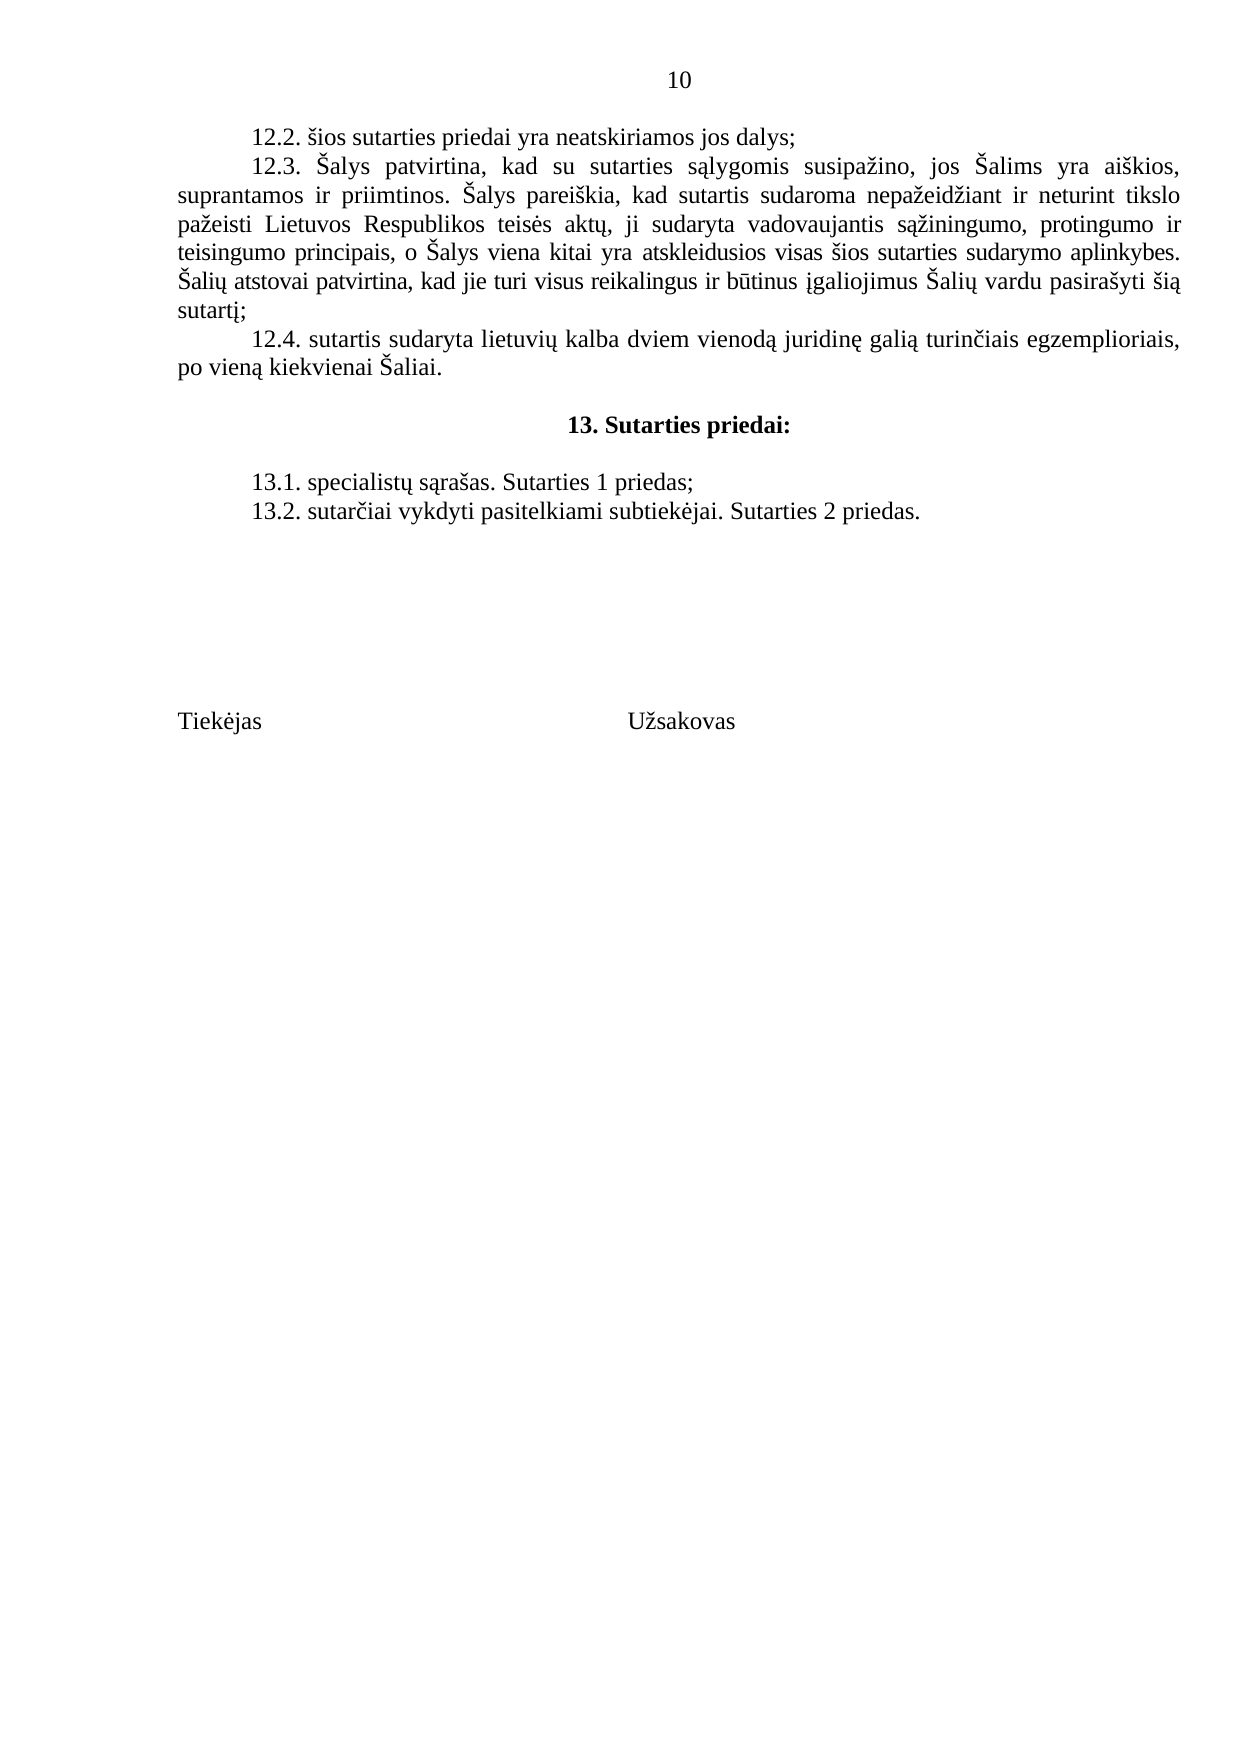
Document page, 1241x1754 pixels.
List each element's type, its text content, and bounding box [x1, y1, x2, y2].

text 13.2. sutarčiai vykdyti pasitelkiami subtiekėjai. Sutarties 2 priedas. [177, 496, 1181, 525]
text Tiekėjas Užsakovas [177, 706, 1181, 735]
text 12.2. šios sutarties priedai yra neatskiriamos jos dalys; [177, 122, 1181, 151]
text 13.1. specialistų sąrašas. Sutarties 1 priedas; [177, 467, 1181, 496]
text 12.3. Šalys patvirtina, kad su sutarties sąlygomis susipažino, jos Šalims yra aiškios, suprantamos ir priimtinos. Šalys pareiškia, kad sutartis sudaroma nepažeidžiant ir neturint tikslo pažeisti Lietuvos Respublikos teisės aktų, ji sudaryta vadovaujantis sąžiningumo, protingumo ir teisingumo principais, o Šalys viena kitai yra atskleidusios visas šios sutarties sudarymo aplinkybes. Šalių atstovai patvirtina, kad jie turi visus reikalingus ir būtinus įgaliojimus Šalių vardu pasirašyti šią sutartį; [177, 151, 1181, 324]
text 12.4. sutartis sudaryta lietuvių kalba dviem vienodą juridinę galią turinčiais egzemplioriais, po vieną kiekvienai Šaliai. [177, 324, 1181, 381]
text 13. Sutarties priedai: [177, 410, 1181, 439]
